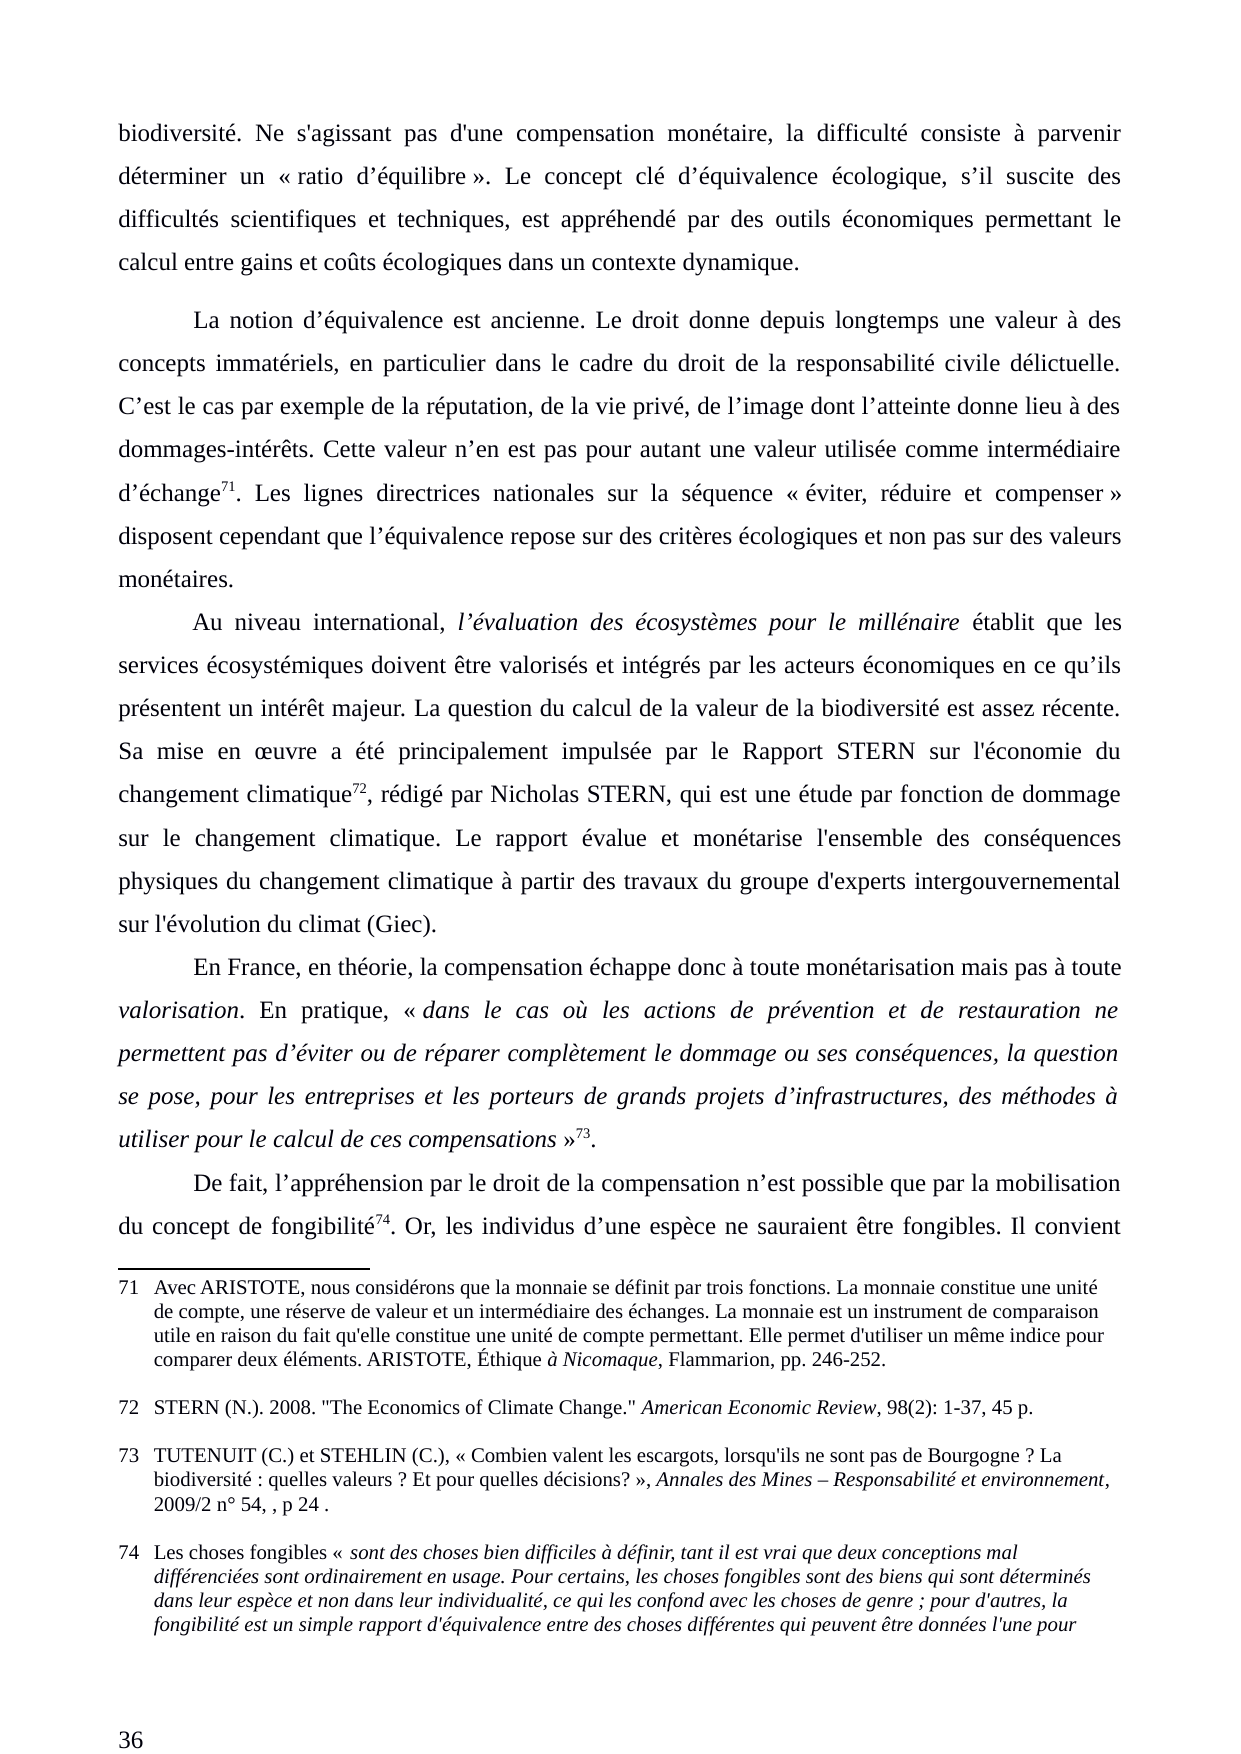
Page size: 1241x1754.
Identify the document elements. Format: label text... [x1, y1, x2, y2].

text Avec ARISTOTE, nous considérons que la monnaie se définit par trois fonctions. La monnaie constitue une unité de compte, une réserve de valeur et un intermédiaire des échanges. La monnaie est un instrument de comparaison utile en raison du fait qu'elle constitue une unité de compte permettant. Elle permet d'utiliser un même indice pour comparer deux éléments. ARISTOTE, Éthique à Nicomaque, Flammarion, pp. 246-252. [118, 1275, 1122, 1371]
text TUTENUIT (C.) et STEHLIN (C.), « Combien valent les escargots, lorsqu'ils ne sont pas de Bourgogne ? La biodiversité : quelles valeurs ? Et pour quelles décisions? », Annales des Mines – Responsabilité et environnement, 2009/2 n° 54, , p 24 . [118, 1443, 1122, 1516]
text STERN (N.). 2008. "The Economics of Climate Change." American Economic Review, 98(2): 1-37, 45 p. [118, 1395, 1122, 1419]
text La notion d’équivalence est ancienne. Le droit donne depuis longtemps une valeur à des concepts immatériels, en particulier dans le cadre du droit de la responsabilité civile délictuelle. C’est le cas par exemple de la réputation, de la vie privé, de l’image dont l’atteinte donne lieu à des dommages-intérêts. Cette valeur n’en est pas pour autant une valeur utilisée comme intermédiaire d’échange. Les lignes directrices nationales sur la séquence « éviter, réduire et compenser » disposent cependant que l’équivalence repose sur des critères écologiques et non pas sur des valeurs monétaires. [118, 305, 1122, 593]
text En France, en théorie, la compensation échappe donc à toute monétarisation mais pas à toute valorisation. En pratique, « dans le cas où les actions de prévention et de restauration ne permettent pas d’éviter ou de réparer complètement le dommage ou ses conséquences, la question se pose, pour les entreprises et les porteurs de grands projets d’infrastructures, des méthodes à utiliser pour le calcul de ces compensations ». [118, 952, 1122, 1153]
text De fait, l’appréhension par le droit de la compensation n’est possible que par la mobilisation du concept de fongibilité. Or, les individus d’une espèce ne sauraient être fongibles. Il convient [118, 1168, 1122, 1239]
text Les choses fongibles « sont des choses bien difficiles à définir, tant il est vrai que deux conceptions mal différenciées sont ordinairement en usage. Pour certains, les choses fongibles sont des biens qui sont déterminés dans leur espèce et non dans leur individualité, ce qui les confond avec les choses de genre ; pour d'autres, la fongibilité est un simple rapport d'équivalence entre des choses différentes qui peuvent être données l'une pour [118, 1539, 1122, 1636]
text Au niveau international, l’évaluation des écosystèmes pour le millénaire établit que les services écosystémiques doivent être valorisés et intégrés par les acteurs économiques en ce qu’ils présentent un intérêt majeur. La question du calcul de la valeur de la biodiversité est assez récente. Sa mise en œuvre a été principalement impulsée par le Rapport STERN sur l'économie du changement climatique, rédigé par Nicholas STERN, qui est une étude par fonction de dommage sur le changement climatique. Le rapport évalue et monétarise l'ensemble des conséquences physiques du changement climatique à partir des travaux du groupe d'experts intergouvernemental sur l'évolution du climat (Giec). [118, 607, 1122, 938]
text biodiversité. Ne s'agissant pas d'une compensation monétaire, la difficulté consiste à parvenir déterminer un « ratio d’équilibre ». Le concept clé d’équivalence écologique, s’il suscite des difficultés scientifiques et techniques, est appréhendé par des outils économiques permettant le calcul entre gains et coûts écologiques dans un contexte dynamique. [118, 118, 1122, 276]
